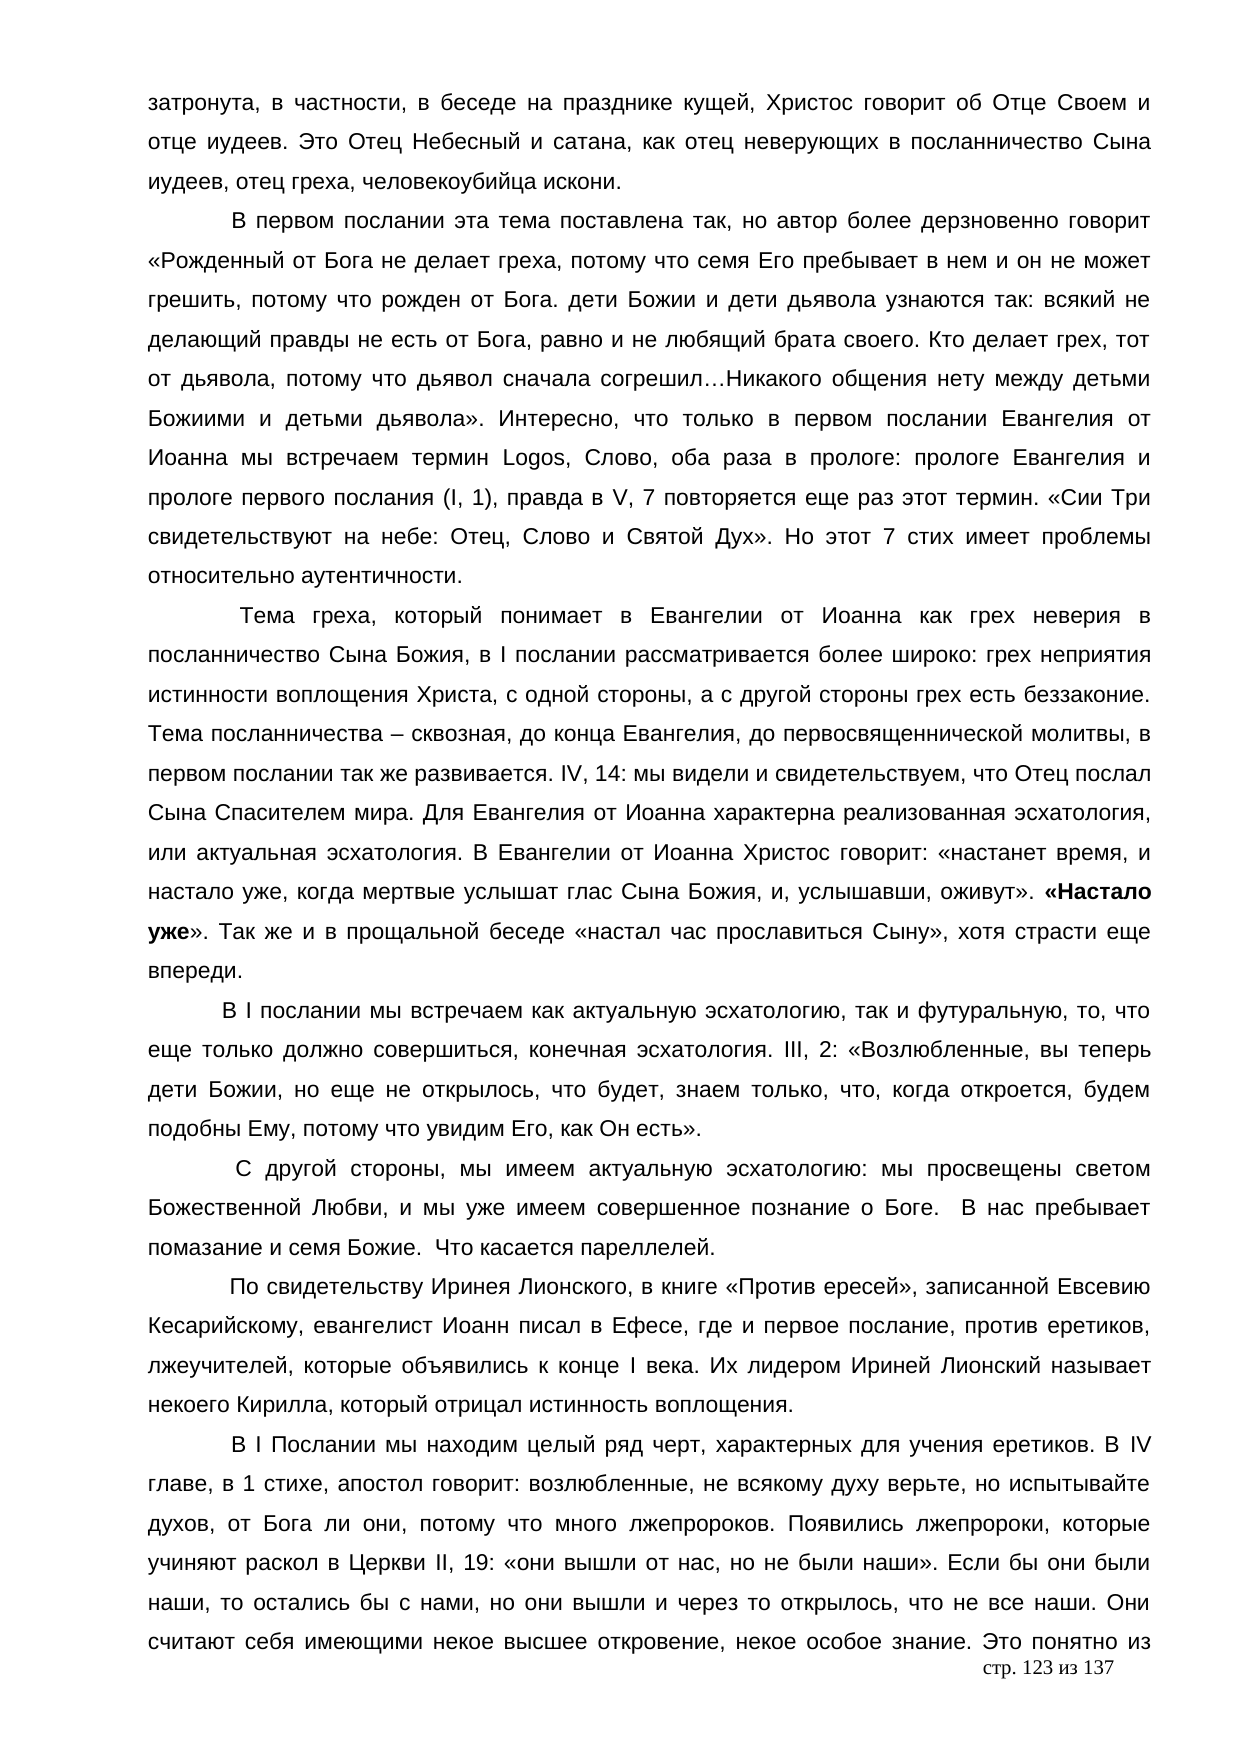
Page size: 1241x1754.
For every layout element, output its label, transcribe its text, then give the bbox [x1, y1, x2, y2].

text В первом послании эта тема поставлена так, но автор более дерзновенно говорит «Рожденный от Бога не делает греха, потому что семя Его пребывает в нем и он не может грешить, потому что рожден от Бога. дети Божии и дети дьявола узнаются так: всякий не делающий правды не есть от Бога, равно и не любящий брата своего. Кто делает грех, тот от дьявола, потому что дьявол сначала согрешил…Никакого общения нету между детьми Божиими и детьми дьявола». Интересно, что только в первом послании Евангелия от Иоанна мы встречаем термин Logos, Слово, оба раза в прологе: прологе Евангелия и прологе первого послания (I, 1), правда в V, 7 повторяется еще раз этот термин. «Сии Три свидетельствуют на небе: Отец, Слово и Святой Дух». Но этот 7 стих имеет проблемы относительно аутентичности. [148, 207, 1152, 589]
text В I Послании мы находим целый ряд черт, характерных для учения еретиков. В IV главе, в 1 стихе, апостол говорит: возлюбленные, не всякому духу верьте, но испытывайте духов, от Бога ли они, потому что много лжепророков. Появились лжепророки, которые учиняют раскол в Церкви II, 19: «они вышли от нас, но не были наши». Если бы они были наши, то остались бы с нами, но они вышли и через то открылось, что не все наши. Они считают себя имеющими некое высшее откровение, некое особое знание. Это понятно из [148, 1431, 1152, 1655]
text По свидетельству Иринея Лионского, в книге «Против ересей», записанной Евсевию Кесарийскому, евангелист Иоанн писал в Ефесе, где и первое послание, против еретиков, лжеучителей, которые объявились к конце I века. Их лидером Ириней Лионский называет некоего Кирилла, который отрицал истинность воплощения. [148, 1273, 1152, 1418]
text С другой стороны, мы имеем актуальную эсхатологию: мы просвещены светом Божественной Любви, и мы уже имеем совершенное познание о Боге. В нас пребывает помазание и семя Божие. Что касается пареллелей. [148, 1154, 1152, 1260]
text затронута, в частности, в беседе на празднике кущей, Христос говорит об Отце Своем и отце иудеев. Это Отец Небесный и сатана, как отец неверующих в посланничество Сына иудеев, отец греха, человекоубийца искони. [148, 89, 1152, 194]
text Тема греха, который понимает в Евангелии от Иоанна как грех неверия в посланничество Сына Божия, в I послании рассматривается более широко: грех неприятия истинности воплощения Христа, с одной стороны, а с другой стороны грех есть беззаконие. Тема посланничества – сквозная, до конца Евангелия, до первосвященнической молитвы, в первом послании так же развивается. IV, 14: мы видели и свидетельствуем, что Отец послал Сына Спасителем мира. Для Евангелия от Иоанна характерна реализованная эсхатология, или актуальная эсхатология. В Евангелии от Иоанна Христос говорит: «настанет время, и настало уже, когда мертвые услышат глас Сына Божия, и, услышавши, оживут». «Настало уже». Так же и в прощальной беседе «настал час прославиться Сыну», хотя страсти еще впереди. [148, 602, 1152, 983]
text В I послании мы встречаем как актуальную эсхатологию, так и футуральную, то, что еще только должно совершиться, конечная эсхатология. III, 2: «Возлюбленные, вы теперь дети Божии, но еще не открылось, что будет, знаем только, что, когда откроется, будем подобны Ему, потому что увидим Его, как Он есть». [148, 997, 1152, 1141]
